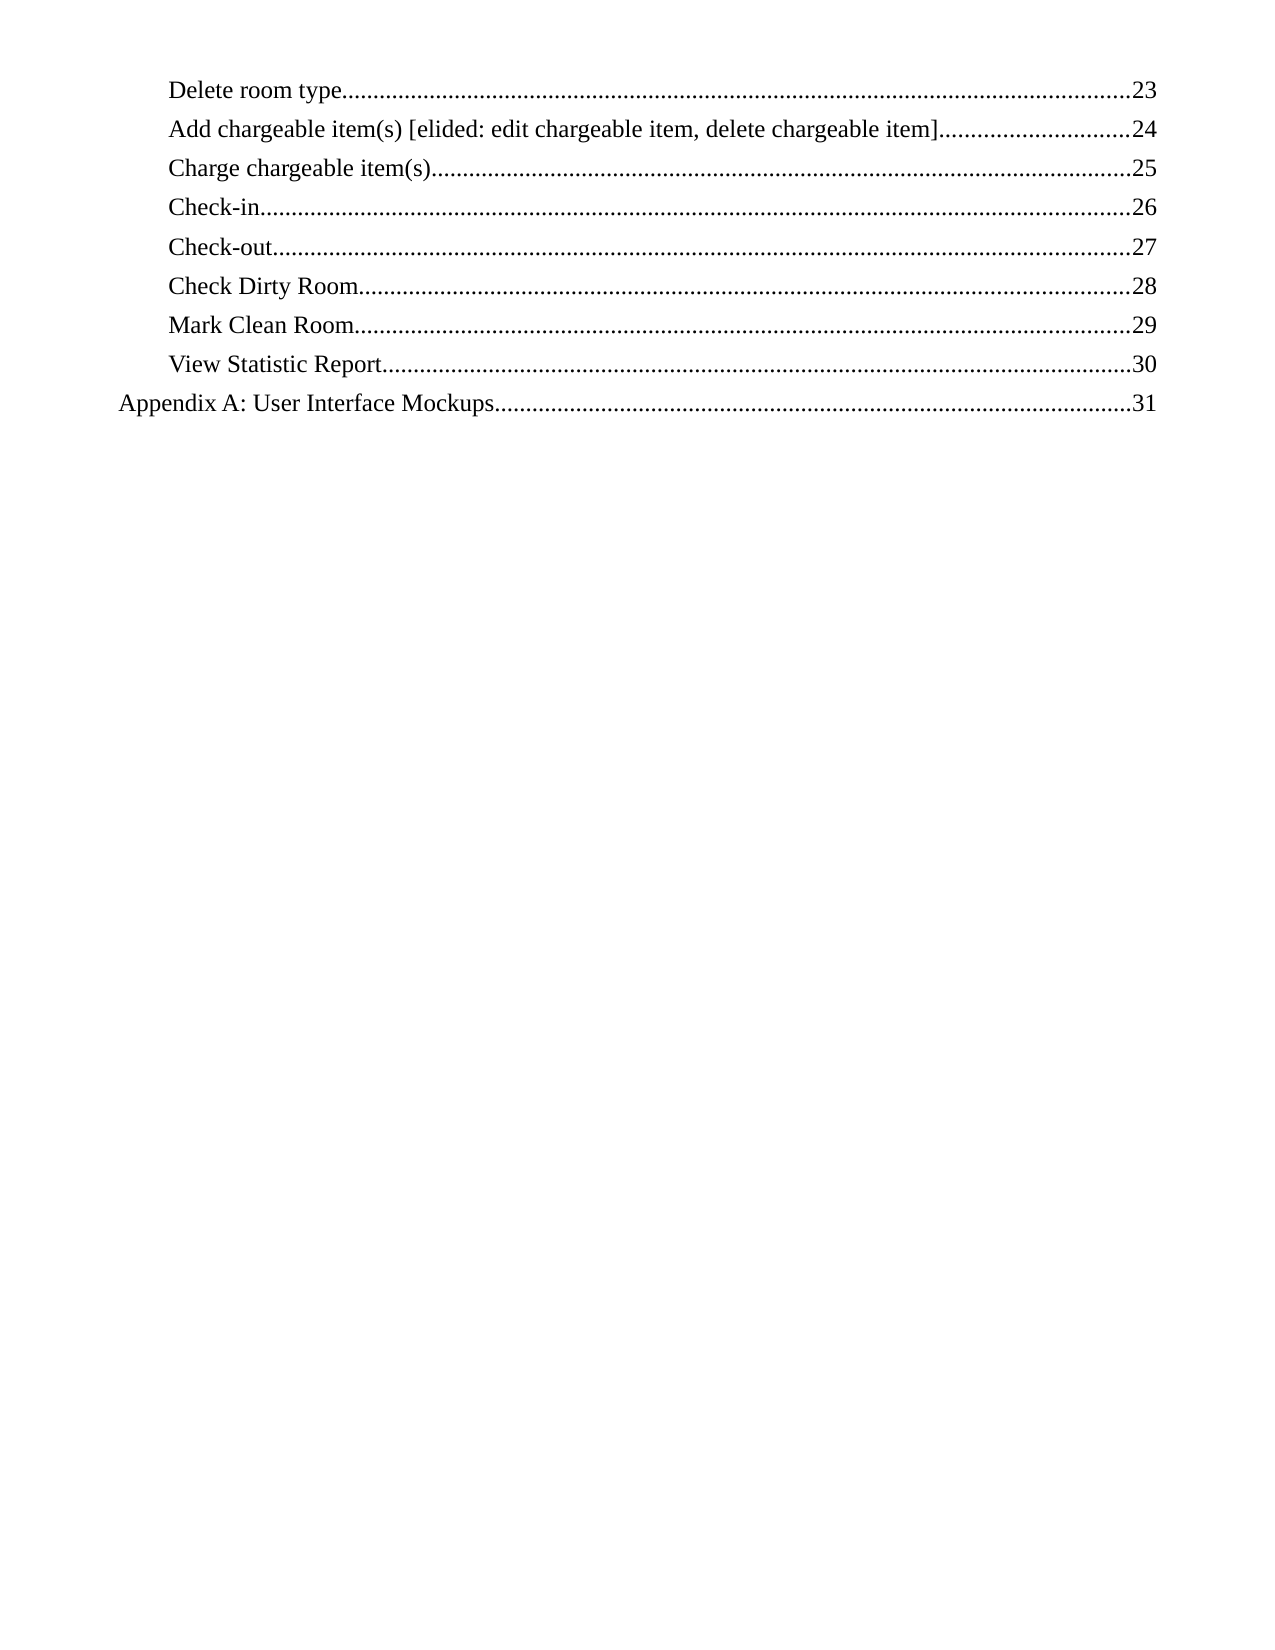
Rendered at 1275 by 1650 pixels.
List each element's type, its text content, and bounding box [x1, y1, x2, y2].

text Check Dirty Room 28 [168, 271, 1157, 299]
text Check-in 26 [168, 192, 1157, 221]
text Mark Clean Room 29 [168, 310, 1157, 339]
text Charge chargeable item(s) 25 [168, 153, 1157, 182]
text View Statistic Report 30 [168, 349, 1157, 378]
text Add chargeable item(s) [elided: edit chargeable item, delete chargeable item] 24 [168, 114, 1157, 143]
text Check-out 27 [168, 232, 1157, 260]
text Delete room type 23 [168, 75, 1157, 104]
text Appendix A: User Interface Mockups 31 [118, 388, 1157, 417]
